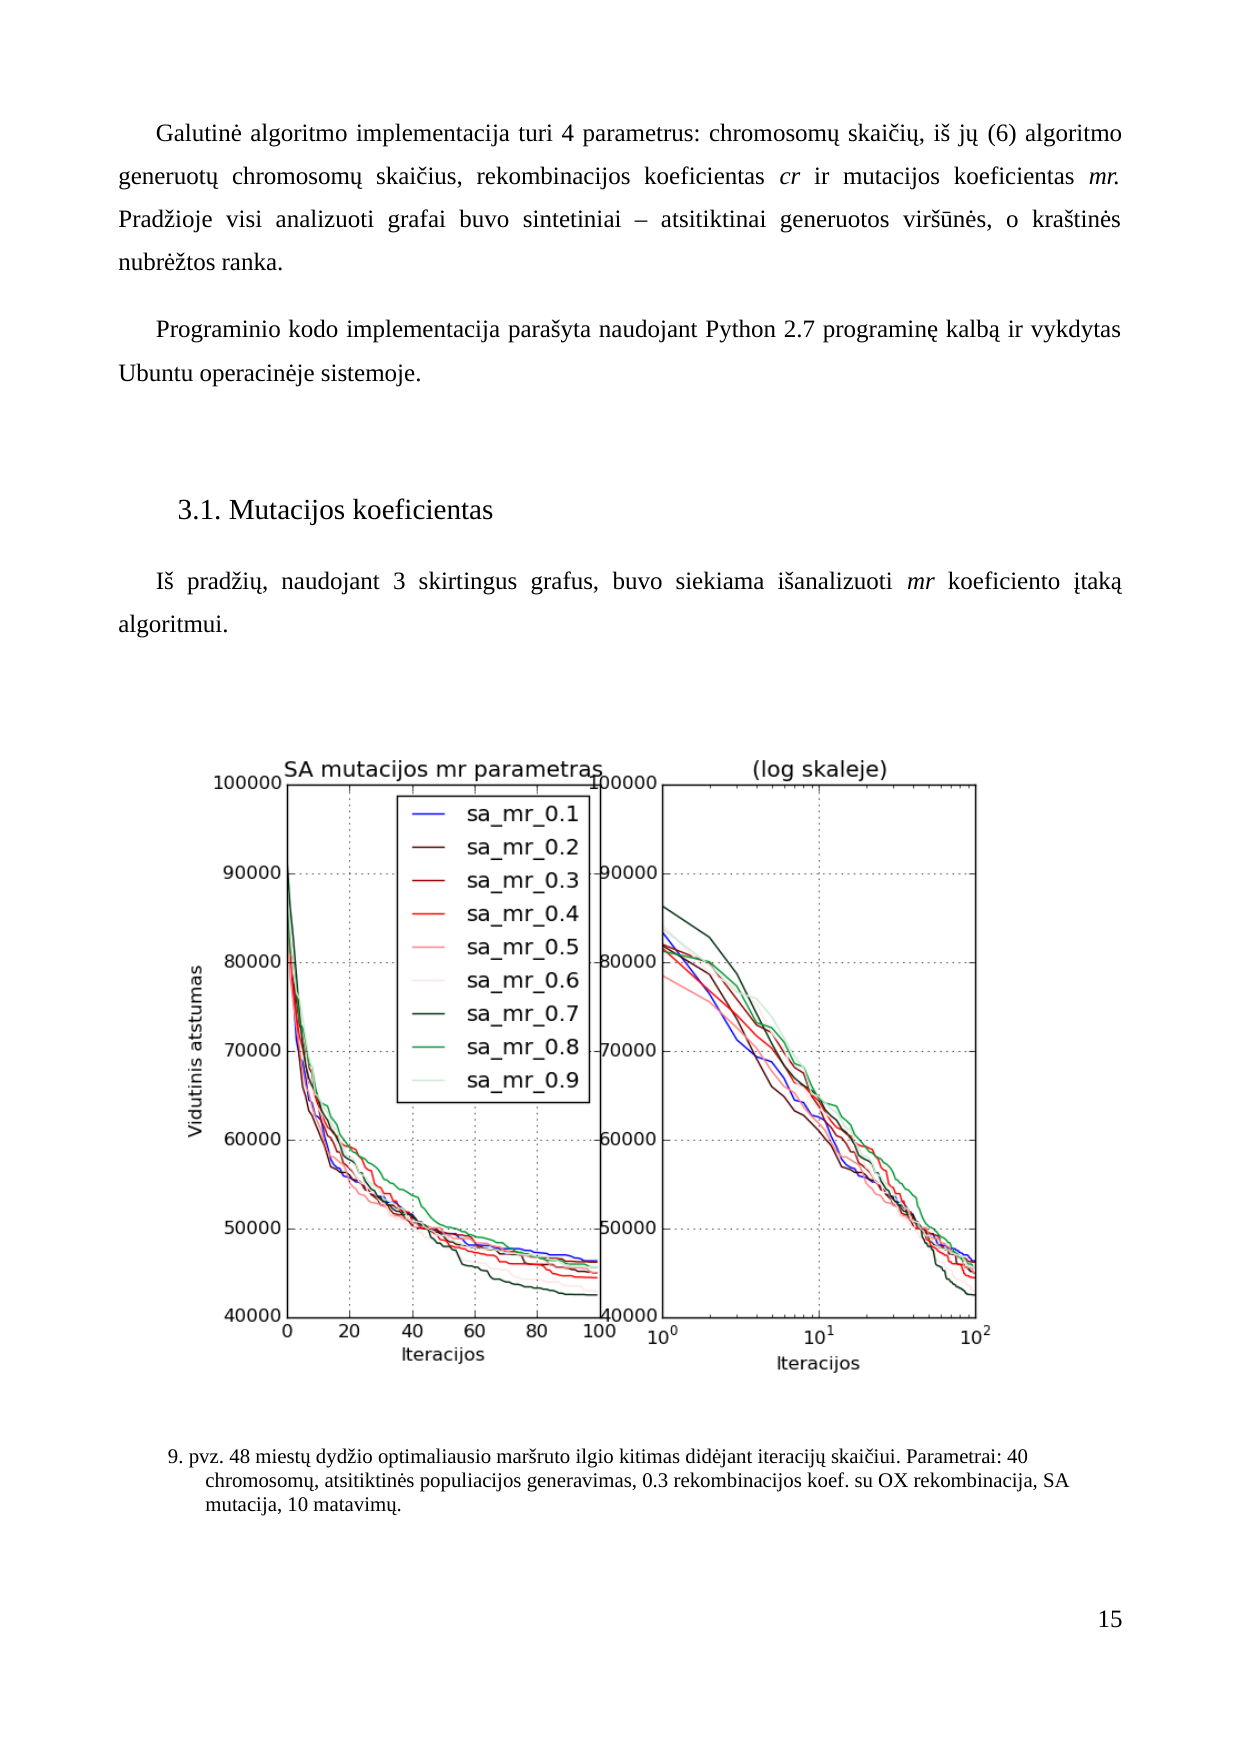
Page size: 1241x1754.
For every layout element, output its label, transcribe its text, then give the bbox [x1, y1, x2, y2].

text Programinio kodo implementacija parašyta naudojant Python 2.7 programinę kalbą ir vykdytas Ubuntu operacinėje sistemoje. [118, 314, 1122, 386]
table_header [118, 676, 1122, 718]
text Galutinė algoritmo implementacija turi 4 parametrus: chromosomų skaičių, iš jų (6) algoritmo generuotų chromosomų skaičius, rekombinacijos koeficientas cr ir mutacijos koeficientas mr. Pradžioje visi analizuoti grafai buvo sintetiniai – atsitiktinai generuotos viršūnės, o kraštinės nubrėžtos ranka. [118, 118, 1122, 276]
table_header [118, 719, 1122, 1426]
text Iš pradžių, naudojant 3 skirtingus grafus, buvo siekiama išanalizuoti mr koeficiento įtaką algoritmui. [118, 566, 1122, 638]
table_cell 48 miestų dydžio optimaliausio maršruto ilgio kitimas didėjant iteracijų skaičiui. Parametrai: 40 chromosomų, atsitiktinės populiacijos generavimas, 0.3 rekombinacijos koef. su OX rekombinacija, SA mutacija, 10 matavimų. [118, 1426, 1122, 1535]
picture [176, 718, 1064, 1384]
subtitle Mutacijos koeficientas [118, 492, 1122, 525]
